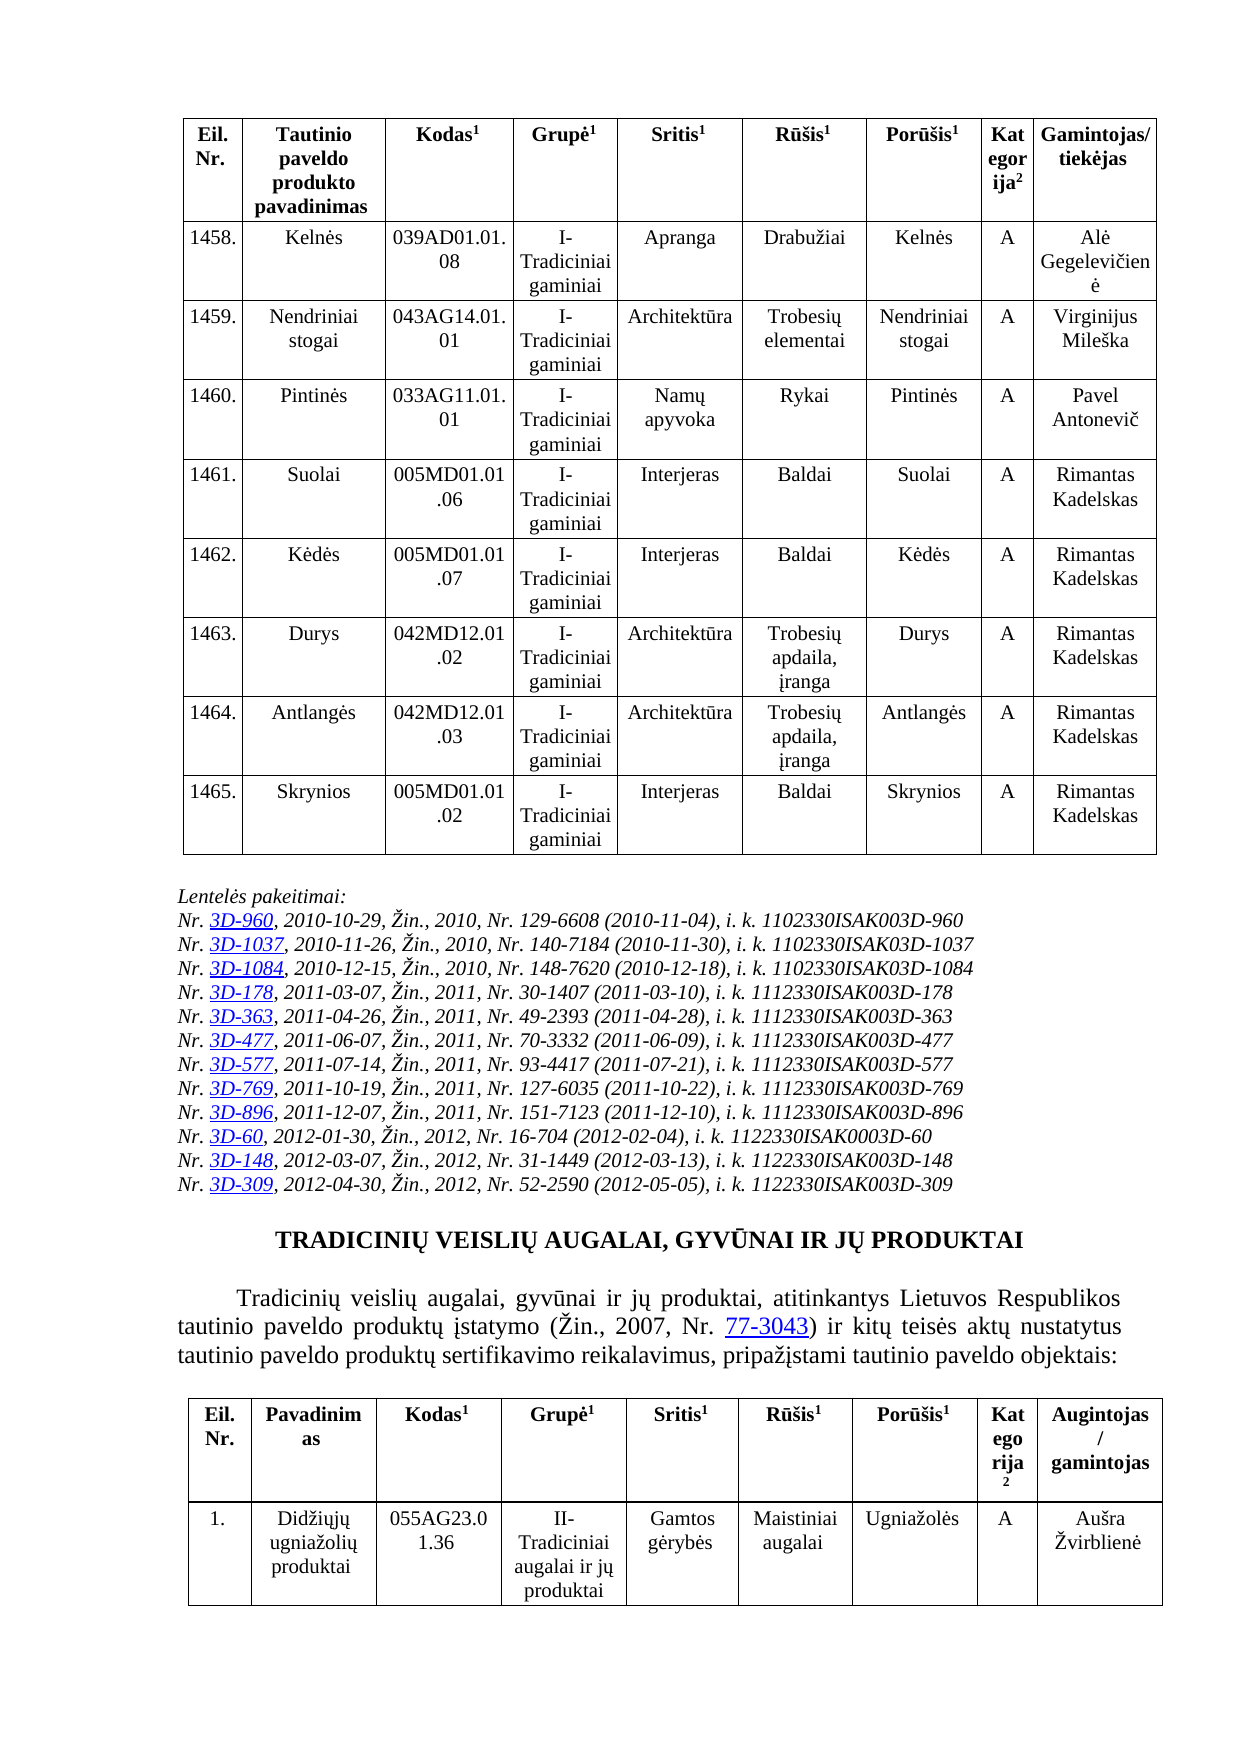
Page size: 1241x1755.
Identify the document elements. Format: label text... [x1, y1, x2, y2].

table_cell A [982, 460, 1033, 537]
table_header Porūšis1 [867, 119, 981, 221]
text Nr. 3D-60, 2012-01-30, Žin., 2012, Nr. 16-704 (2012-02-04), i. k. 1122330ISAK0003D-60 [177, 1124, 1122, 1148]
table_cell 005MD01.01.07 [386, 539, 513, 617]
table_cell 005MD01.01.02 [386, 776, 513, 854]
table_cell Aušra Žvirblienė [1038, 1503, 1162, 1605]
table_cell Baldai [743, 539, 866, 617]
table_header Eil. Nr. [184, 119, 242, 221]
table_cell 043AG14.01.01 [386, 301, 513, 379]
table_cell Maistiniai augalai [739, 1503, 852, 1605]
table_cell Skrynios [867, 776, 981, 854]
text Tradicinių veislių augalai, gyvūnai ir jų produktai, atitinkantys Lietuvos Respublikos tautinio paveldo produktų įstatymo (Žin., 2007, Nr. 77-3043) ir kitų teisės aktų nustatytus tautinio paveldo produktų sertifikavimo reikalavimus, pripažįstami tautinio paveldo objektais: [177, 1283, 1122, 1369]
table_cell Nendriniai stogai [867, 301, 981, 379]
table_cell Durys [243, 618, 385, 696]
table_header Grupė1 [514, 119, 617, 221]
table_cell I-Tradiciniai gaminiai [514, 460, 617, 537]
table_cell 039AD01.01.08 [386, 222, 513, 300]
table_cell II-Tradiciniai augalai ir jų produktai [502, 1503, 626, 1605]
table_cell 1464. [184, 697, 242, 775]
table_header Porūšis1 [853, 1399, 977, 1501]
table_cell Trobesių apdaila, įranga [743, 618, 866, 696]
table_header Gamintojas/ tiekėjas [1034, 119, 1156, 221]
table_header Rūšis1 [743, 119, 866, 221]
table_header Tautinio paveldo produkto pavadinimas [243, 119, 385, 221]
table_cell Durys [867, 618, 981, 696]
table_cell 1463. [184, 618, 242, 696]
table_cell Kėdės [243, 539, 385, 617]
table_cell Trobesių apdaila, įranga [743, 697, 866, 775]
table_cell I-Tradiciniai gaminiai [514, 539, 617, 617]
table_cell 1459. [184, 301, 242, 379]
table_cell A [982, 539, 1033, 617]
table_header Augintojas/ gamintojas [1038, 1399, 1162, 1501]
text Nr. 3D-309, 2012-04-30, Žin., 2012, Nr. 52-2590 (2012-05-05), i. k. 1122330ISAK003D-309 [177, 1172, 1122, 1196]
table_cell Architektūra [618, 618, 742, 696]
text Nr. 3D-178, 2011-03-07, Žin., 2011, Nr. 30-1407 (2011-03-10), i. k. 1112330ISAK003D-178 [177, 980, 1122, 1004]
table_cell Skrynios [243, 776, 385, 854]
table_cell 055AG23.01.36 [377, 1503, 501, 1605]
text Nr. 3D-148, 2012-03-07, Žin., 2012, Nr. 31-1449 (2012-03-13), i. k. 1122330ISAK003D-148 [177, 1148, 1122, 1172]
text Nr. 3D-769, 2011-10-19, Žin., 2011, Nr. 127-6035 (2011-10-22), i. k. 1112330ISAK003D-769 [177, 1076, 1122, 1100]
table_cell A [982, 776, 1033, 854]
text Nr. 3D-363, 2011-04-26, Žin., 2011, Nr. 49-2393 (2011-04-28), i. k. 1112330ISAK003D-363 [177, 1004, 1122, 1028]
table_cell Nendriniai stogai [243, 301, 385, 379]
table_cell Kelnės [243, 222, 385, 300]
table_cell 042MD12.01.02 [386, 618, 513, 696]
table_cell 1461. [184, 460, 242, 537]
table_cell Pintinės [867, 380, 981, 458]
table_header Kodas1 [386, 119, 513, 221]
table_cell Architektūra [618, 697, 742, 775]
table_cell Pintinės [243, 380, 385, 458]
table_cell Alė Gegelevičienė [1034, 222, 1156, 300]
table_cell 005MD01.01.06 [386, 460, 513, 537]
text Lentelės pakeitimai: [177, 883, 1122, 908]
table_cell I-Tradiciniai gaminiai [514, 222, 617, 300]
table_cell I-Tradiciniai gaminiai [514, 618, 617, 696]
table_cell 1460. [184, 380, 242, 458]
table_header Grupė1 [502, 1399, 626, 1501]
text Nr. 3D-1084, 2010-12-15, Žin., 2010, Nr. 148-7620 (2010-12-18), i. k. 1102330ISAK03D-1084 [177, 956, 1122, 980]
text Nr. 3D-577, 2011-07-14, Žin., 2011, Nr. 93-4417 (2011-07-21), i. k. 1112330ISAK003D-577 [177, 1052, 1122, 1076]
table_cell Suolai [867, 460, 981, 537]
table_cell Interjeras [618, 776, 742, 854]
table_header Kategorija2 [982, 119, 1033, 221]
table_cell Baldai [743, 776, 866, 854]
table_header Kategorija2 [978, 1399, 1037, 1501]
table_cell Interjeras [618, 539, 742, 617]
table_cell I-Tradiciniai gaminiai [514, 776, 617, 854]
text Nr. 3D-477, 2011-06-07, Žin., 2011, Nr. 70-3332 (2011-06-09), i. k. 1112330ISAK003D-477 [177, 1028, 1122, 1052]
table_cell Apranga [618, 222, 742, 300]
table_cell Interjeras [618, 460, 742, 537]
table_cell Kelnės [867, 222, 981, 300]
table_cell Ugniažolės [853, 1503, 977, 1605]
table_cell 033AG11.01.01 [386, 380, 513, 458]
table_cell 1458. [184, 222, 242, 300]
text Nr. 3D-960, 2010-10-29, Žin., 2010, Nr. 129-6608 (2010-11-04), i. k. 1102330ISAK003D-960 [177, 908, 1122, 932]
table_header Pavadinimas [252, 1399, 376, 1501]
table_header Rūšis1 [739, 1399, 852, 1501]
table_cell Antlangės [867, 697, 981, 775]
table_cell Rykai [743, 380, 866, 458]
table_header Sritis1 [627, 1399, 738, 1501]
table_header Sritis1 [618, 119, 742, 221]
table_cell Pavel Antonevič [1034, 380, 1156, 458]
table_cell A [982, 301, 1033, 379]
table_cell Suolai [243, 460, 385, 537]
table_cell A [982, 380, 1033, 458]
text TRADICINIŲ VEISLIŲ AUGALAI, GYVŪNAI IR JŲ PRODUKTAI [177, 1225, 1122, 1254]
table_header Kodas1 [377, 1399, 501, 1501]
table_cell Trobesių elementai [743, 301, 866, 379]
table_cell Antlangės [243, 697, 385, 775]
table_header Eil. Nr. [189, 1399, 251, 1501]
table_cell 1. [189, 1503, 251, 1605]
table_cell Didžiųjų ugniažolių produktai [252, 1503, 376, 1605]
table_cell I-Tradiciniai gaminiai [514, 380, 617, 458]
table_cell Rimantas Kadelskas [1034, 460, 1156, 537]
table_cell Rimantas Kadelskas [1034, 539, 1156, 617]
table_cell Drabužiai [743, 222, 866, 300]
table_cell 042MD12.01.03 [386, 697, 513, 775]
table_cell 1462. [184, 539, 242, 617]
table_cell Virginijus Mileška [1034, 301, 1156, 379]
table_cell Architektūra [618, 301, 742, 379]
table_cell Baldai [743, 460, 866, 537]
text Nr. 3D-896, 2011-12-07, Žin., 2011, Nr. 151-7123 (2011-12-10), i. k. 1112330ISAK003D-896 [177, 1100, 1122, 1124]
table_cell Kėdės [867, 539, 981, 617]
table_cell Rimantas Kadelskas [1034, 776, 1156, 854]
table_cell A [978, 1503, 1037, 1605]
table_cell Rimantas Kadelskas [1034, 697, 1156, 775]
table_cell A [982, 697, 1033, 775]
table_cell Rimantas Kadelskas [1034, 618, 1156, 696]
table_cell Gamtos gėrybės [627, 1503, 738, 1605]
table_cell A [982, 222, 1033, 300]
table_cell I-Tradiciniai gaminiai [514, 301, 617, 379]
table_cell Namų apyvoka [618, 380, 742, 458]
table_cell 1465. [184, 776, 242, 854]
text Nr. 3D-1037, 2010-11-26, Žin., 2010, Nr. 140-7184 (2010-11-30), i. k. 1102330ISAK03D-1037 [177, 932, 1122, 956]
table_cell I-Tradiciniai gaminiai [514, 697, 617, 775]
table_cell A [982, 618, 1033, 696]
